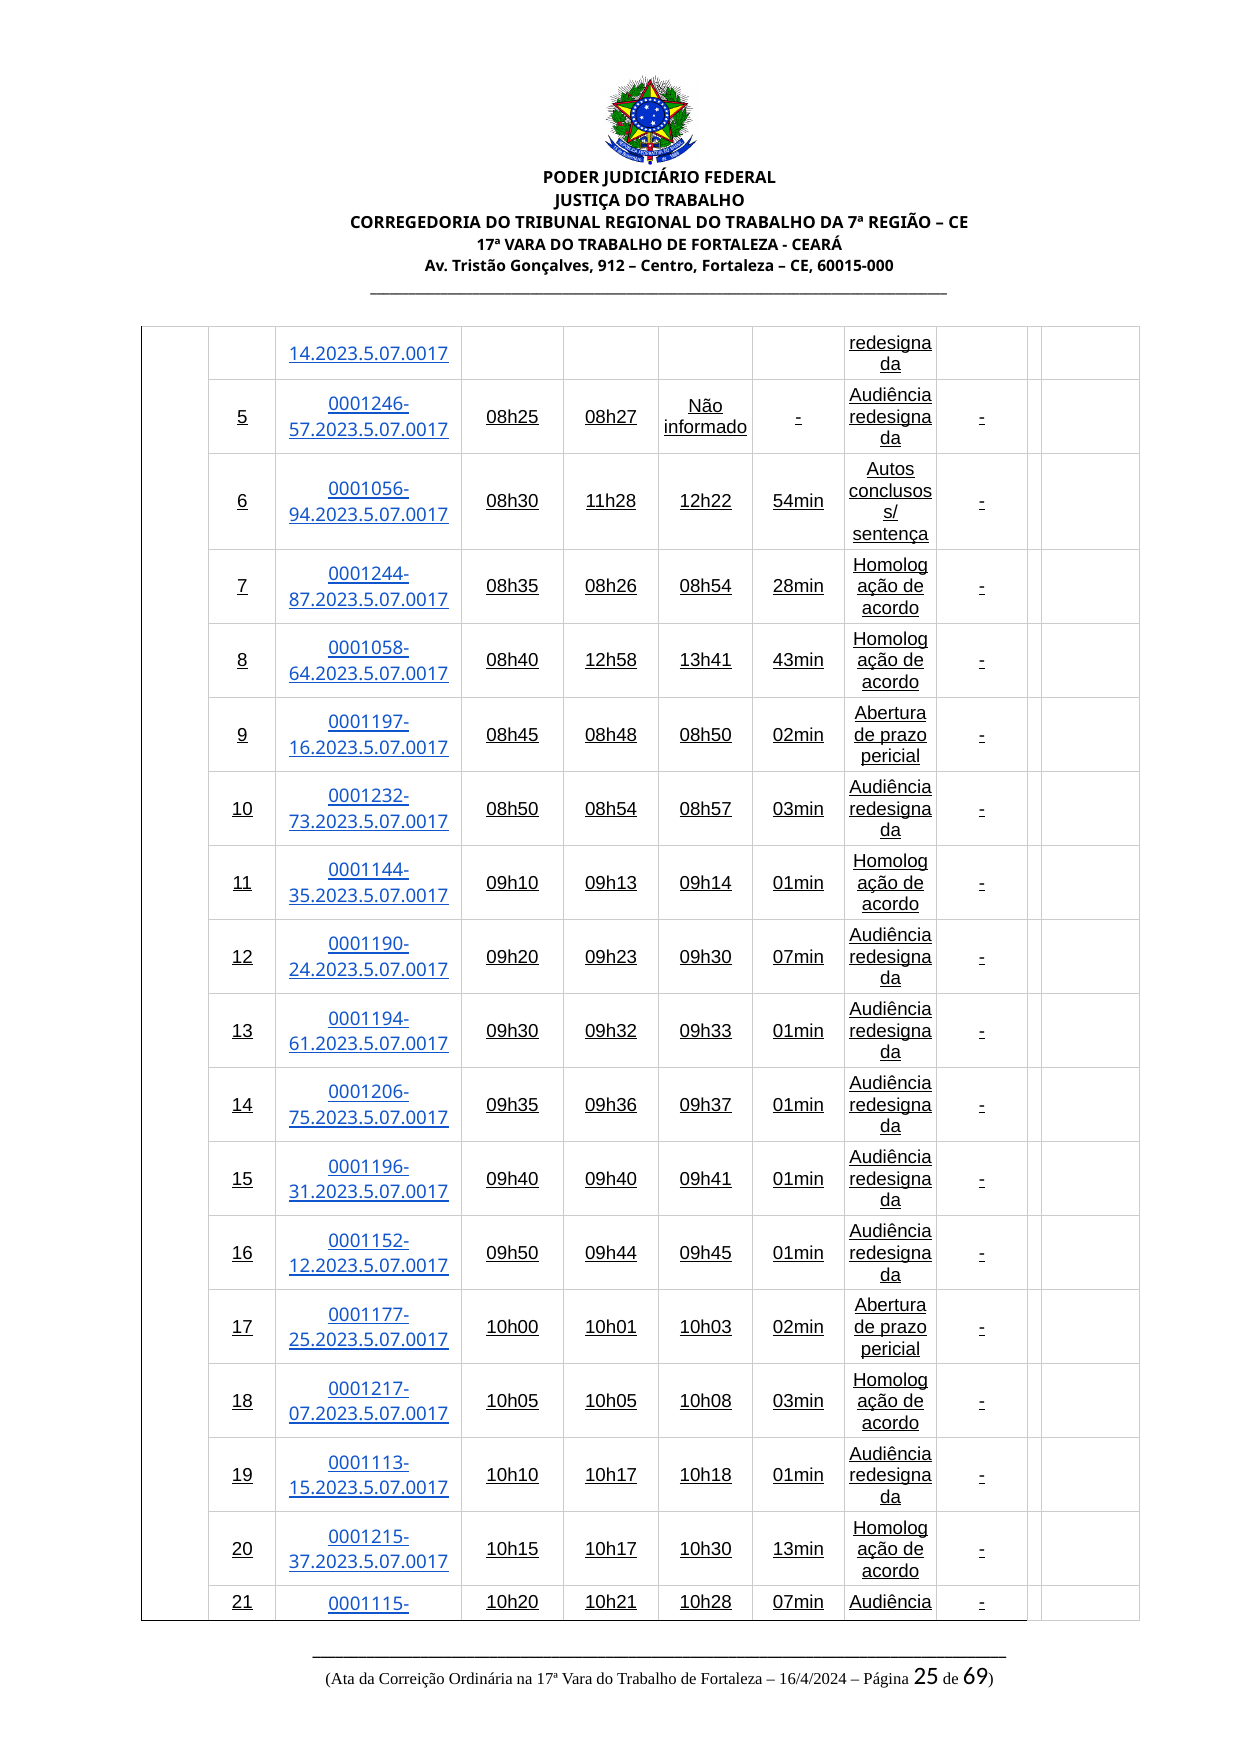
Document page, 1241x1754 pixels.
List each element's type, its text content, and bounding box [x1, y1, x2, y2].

table_cell 28min [753, 550, 844, 622]
table_cell 0001197-16.2023.5.07.0017 [276, 698, 461, 771]
table_cell 09h13 [564, 846, 658, 919]
table_cell [1028, 380, 1041, 453]
table_cell [1028, 994, 1041, 1067]
table_cell 09h45 [659, 1216, 752, 1289]
table_cell 12 [209, 920, 275, 993]
table_cell 0001115- [276, 1586, 461, 1620]
table_cell 08h48 [564, 698, 658, 771]
table_cell 9 [209, 698, 275, 771]
table_cell 21 [209, 1586, 275, 1620]
table_cell Audiência redesignada [845, 380, 936, 453]
table_cell 07min [753, 1586, 844, 1620]
table_cell 09h30 [462, 994, 563, 1067]
table_cell - [937, 772, 1027, 845]
table_cell [1028, 1586, 1041, 1620]
table_cell 0001144-35.2023.5.07.0017 [276, 846, 461, 919]
table_cell 03min [753, 1364, 844, 1437]
table_cell 08h50 [462, 772, 563, 845]
table_cell - [937, 1068, 1027, 1141]
table_cell 01min [753, 1068, 844, 1141]
table_cell [1028, 624, 1041, 697]
table_cell 18 [209, 1364, 275, 1437]
table_cell [1042, 698, 1139, 771]
table_cell 0001113-15.2023.5.07.0017 [276, 1438, 461, 1511]
table_cell 0001246-57.2023.5.07.0017 [276, 380, 461, 453]
table_cell - [937, 1142, 1027, 1215]
table_cell Homologação de acordo [845, 846, 936, 919]
table_cell - [937, 1586, 1027, 1620]
table_cell 02min [753, 698, 844, 771]
table_cell 10h17 [564, 1438, 658, 1511]
table_cell 10h00 [462, 1290, 563, 1363]
table_cell - [753, 380, 844, 453]
table_cell 0001215-37.2023.5.07.0017 [276, 1512, 461, 1585]
table_cell 08h40 [462, 624, 563, 697]
table_cell 08h57 [659, 772, 752, 845]
table_cell 01min [753, 1438, 844, 1511]
table_cell 16 [209, 1216, 275, 1289]
table_cell [1028, 920, 1041, 993]
table_cell 08h30 [462, 454, 563, 548]
picture [600, 73, 699, 166]
table_cell Autos conclusos s/ sentença [845, 454, 936, 548]
table_cell 19 [209, 1438, 275, 1511]
table_cell Abertura de prazo pericial [845, 698, 936, 771]
table_cell 0001232-73.2023.5.07.0017 [276, 772, 461, 845]
table_cell [753, 327, 844, 379]
table_cell [1042, 1512, 1139, 1585]
table_cell - [937, 1290, 1027, 1363]
table_cell 09h30 [659, 920, 752, 993]
table_cell 10h28 [659, 1586, 752, 1620]
table_cell 08h35 [462, 550, 563, 622]
table_cell 01min [753, 846, 844, 919]
table_cell 01min [753, 1216, 844, 1289]
table_cell [1028, 1512, 1041, 1585]
table_cell 13 [209, 994, 275, 1067]
table_cell 0001152-12.2023.5.07.0017 [276, 1216, 461, 1289]
table_cell 09h40 [564, 1142, 658, 1215]
table_cell [1042, 772, 1139, 845]
table_cell 09h32 [564, 994, 658, 1067]
table_cell [1028, 327, 1041, 379]
table_cell 02min [753, 1290, 844, 1363]
table_cell 10h10 [462, 1438, 563, 1511]
table_cell 14.2023.5.07.0017 [276, 327, 461, 379]
table_cell 10h15 [462, 1512, 563, 1585]
table_cell 09h35 [462, 1068, 563, 1141]
table_cell 01min [753, 994, 844, 1067]
table_cell Audiência redesignada [845, 772, 936, 845]
table_cell 5 [209, 380, 275, 453]
table_cell 15 [209, 1142, 275, 1215]
table_cell Audiência [845, 1586, 936, 1620]
table_cell 08h50 [659, 698, 752, 771]
table_cell 0001206-75.2023.5.07.0017 [276, 1068, 461, 1141]
table_cell Audiência redesignada [845, 1438, 936, 1511]
table_cell 10h05 [564, 1364, 658, 1437]
table_cell 07min [753, 920, 844, 993]
table_cell 10h18 [659, 1438, 752, 1511]
table_cell 09h10 [462, 846, 563, 919]
table_cell - [937, 846, 1027, 919]
table_cell - [937, 698, 1027, 771]
table_cell Audiência redesignada [845, 1068, 936, 1141]
table_cell [1042, 1068, 1139, 1141]
table_cell [1042, 1142, 1139, 1215]
table_cell [1042, 1216, 1139, 1289]
table_cell Homologação de acordo [845, 550, 936, 622]
table_cell Homologação de acordo [845, 1364, 936, 1437]
table_cell 08h26 [564, 550, 658, 622]
table_cell 09h40 [462, 1142, 563, 1215]
table_cell Abertura de prazo pericial [845, 1290, 936, 1363]
table_cell - [937, 327, 1027, 379]
table_cell 17 [209, 1290, 275, 1363]
table_cell 01min [753, 1142, 844, 1215]
table_cell - [937, 624, 1027, 697]
table_cell [209, 327, 275, 379]
table_cell 10h21 [564, 1586, 658, 1620]
table_cell [1042, 624, 1139, 697]
table_cell [1028, 1216, 1041, 1289]
table_cell 09h50 [462, 1216, 563, 1289]
table_cell 0001194-61.2023.5.07.0017 [276, 994, 461, 1067]
table_cell 08h54 [659, 550, 752, 622]
table_cell Audiência redesignada [845, 1142, 936, 1215]
table_cell 0001177-25.2023.5.07.0017 [276, 1290, 461, 1363]
table_cell - [937, 550, 1027, 622]
table_cell - [937, 454, 1027, 548]
table_cell Audiência redesignada [845, 920, 936, 993]
table_cell 09h36 [564, 1068, 658, 1141]
table_cell [1028, 454, 1041, 548]
table_cell 0001196-31.2023.5.07.0017 [276, 1142, 461, 1215]
table_cell [1042, 1438, 1139, 1511]
table_cell [1042, 1586, 1139, 1620]
table_cell 10h20 [462, 1586, 563, 1620]
table_cell [1028, 772, 1041, 845]
table_cell 03min [753, 772, 844, 845]
table_cell [1028, 1364, 1041, 1437]
table_cell - [937, 1512, 1027, 1585]
table_cell [462, 327, 563, 379]
table_cell [1028, 698, 1041, 771]
table_cell 13min [753, 1512, 844, 1585]
table_cell Homologação de acordo [845, 624, 936, 697]
table_cell [1042, 380, 1139, 453]
table_cell 10h30 [659, 1512, 752, 1585]
table_cell 11h28 [564, 454, 658, 548]
table_cell 14 [209, 1068, 275, 1141]
table_cell 20 [209, 1512, 275, 1585]
table_cell [1028, 550, 1041, 622]
table_cell [1042, 1290, 1139, 1363]
table_cell [142, 327, 208, 1620]
table_cell redesignada [845, 327, 936, 379]
table_cell 09h23 [564, 920, 658, 993]
table_cell 0001190-24.2023.5.07.0017 [276, 920, 461, 993]
table_cell - [937, 1216, 1027, 1289]
table_cell [1042, 846, 1139, 919]
table_cell [1042, 920, 1139, 993]
table_cell - [937, 994, 1027, 1067]
table_cell [1042, 327, 1139, 379]
table_cell Homologação de acordo [845, 1512, 936, 1585]
table_cell 0001217-07.2023.5.07.0017 [276, 1364, 461, 1437]
table_cell 08h45 [462, 698, 563, 771]
table_cell 0001056-94.2023.5.07.0017 [276, 454, 461, 548]
table_cell 8 [209, 624, 275, 697]
table_cell Audiência redesignada [845, 1216, 936, 1289]
table_cell [1042, 454, 1139, 548]
table_cell Não informado [659, 380, 752, 453]
table_cell 09h33 [659, 994, 752, 1067]
table_cell 09h20 [462, 920, 563, 993]
table_cell 10h17 [564, 1512, 658, 1585]
table_cell 10 [209, 772, 275, 845]
table_cell [1028, 1142, 1041, 1215]
table_cell [659, 327, 752, 379]
table_cell Audiência redesignada [845, 994, 936, 1067]
table_cell [1042, 1364, 1139, 1437]
table_cell - [937, 380, 1027, 453]
table_cell 0001244-87.2023.5.07.0017 [276, 550, 461, 622]
table_cell 0001058-64.2023.5.07.0017 [276, 624, 461, 697]
table_cell 10h08 [659, 1364, 752, 1437]
table_cell 09h37 [659, 1068, 752, 1141]
table_cell [1028, 846, 1041, 919]
table_cell 43min [753, 624, 844, 697]
table_cell 10h01 [564, 1290, 658, 1363]
table_cell 6 [209, 454, 275, 548]
table_cell 12h58 [564, 624, 658, 697]
table_cell 08h27 [564, 380, 658, 453]
table_cell 13h41 [659, 624, 752, 697]
table_cell [1028, 1438, 1041, 1511]
table_cell - [937, 920, 1027, 993]
table_cell [1028, 1290, 1041, 1363]
table_cell - [937, 1364, 1027, 1437]
table_cell 08h25 [462, 380, 563, 453]
table_cell 10h03 [659, 1290, 752, 1363]
table_cell [564, 327, 658, 379]
table_cell [1028, 1068, 1041, 1141]
table_cell 11 [209, 846, 275, 919]
table_cell [1042, 994, 1139, 1067]
table_cell 10h05 [462, 1364, 563, 1437]
table_cell 08h54 [564, 772, 658, 845]
table_cell [1042, 550, 1139, 622]
table_cell 54min [753, 454, 844, 548]
table_cell 7 [209, 550, 275, 622]
table_cell 12h22 [659, 454, 752, 548]
table_cell 09h44 [564, 1216, 658, 1289]
table_cell 09h41 [659, 1142, 752, 1215]
table_cell 09h14 [659, 846, 752, 919]
table_cell - [937, 1438, 1027, 1511]
